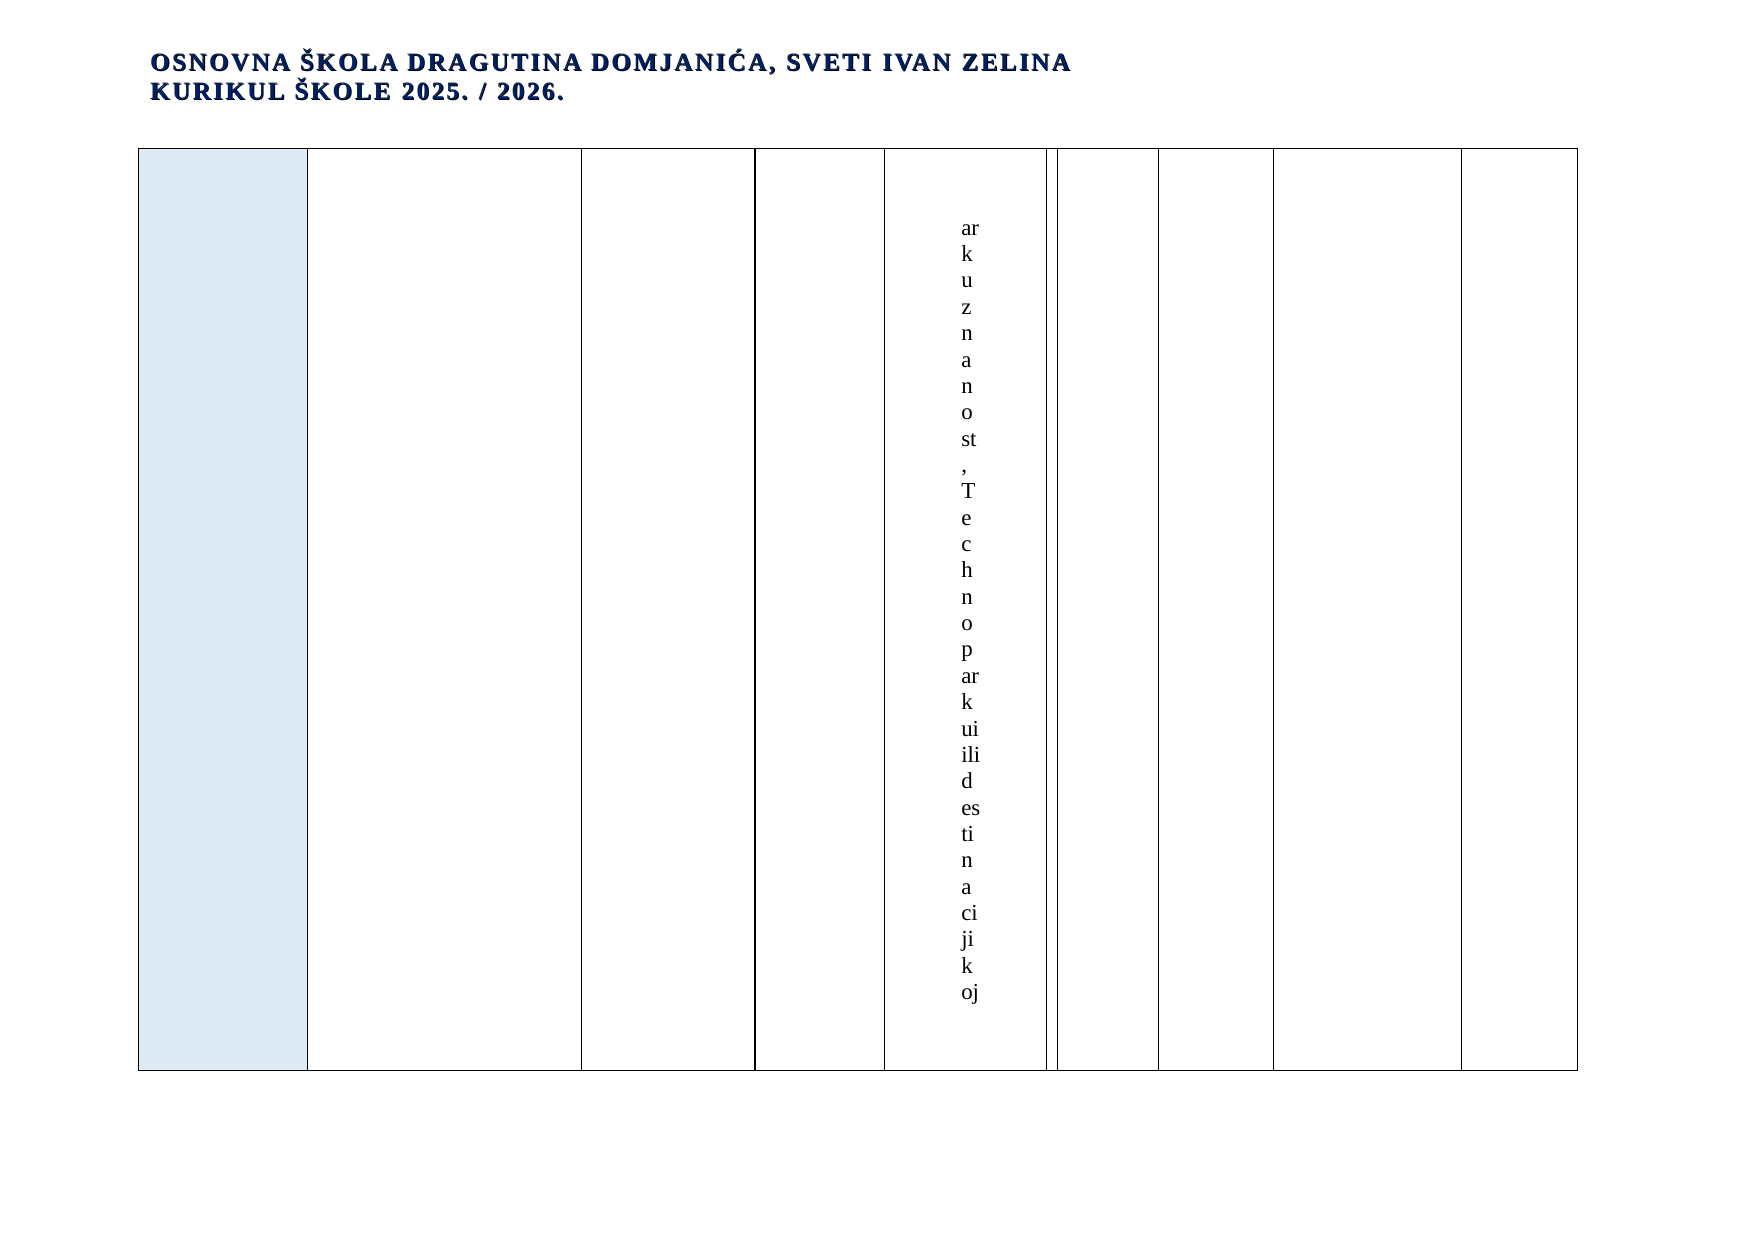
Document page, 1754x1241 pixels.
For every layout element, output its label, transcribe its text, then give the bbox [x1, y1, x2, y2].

table_cell [756, 149, 884, 1070]
table_cell [1159, 149, 1273, 1070]
table_cell [1274, 149, 1461, 1070]
table_cell [1058, 149, 1158, 1070]
table_cell [582, 149, 754, 1070]
table_cell arku znanost, Technoparkui ili destinaciji koj [897, 150, 1045, 1069]
table_cell [139, 149, 307, 1070]
table_cell [1462, 149, 1577, 1070]
table_cell [308, 149, 581, 1070]
